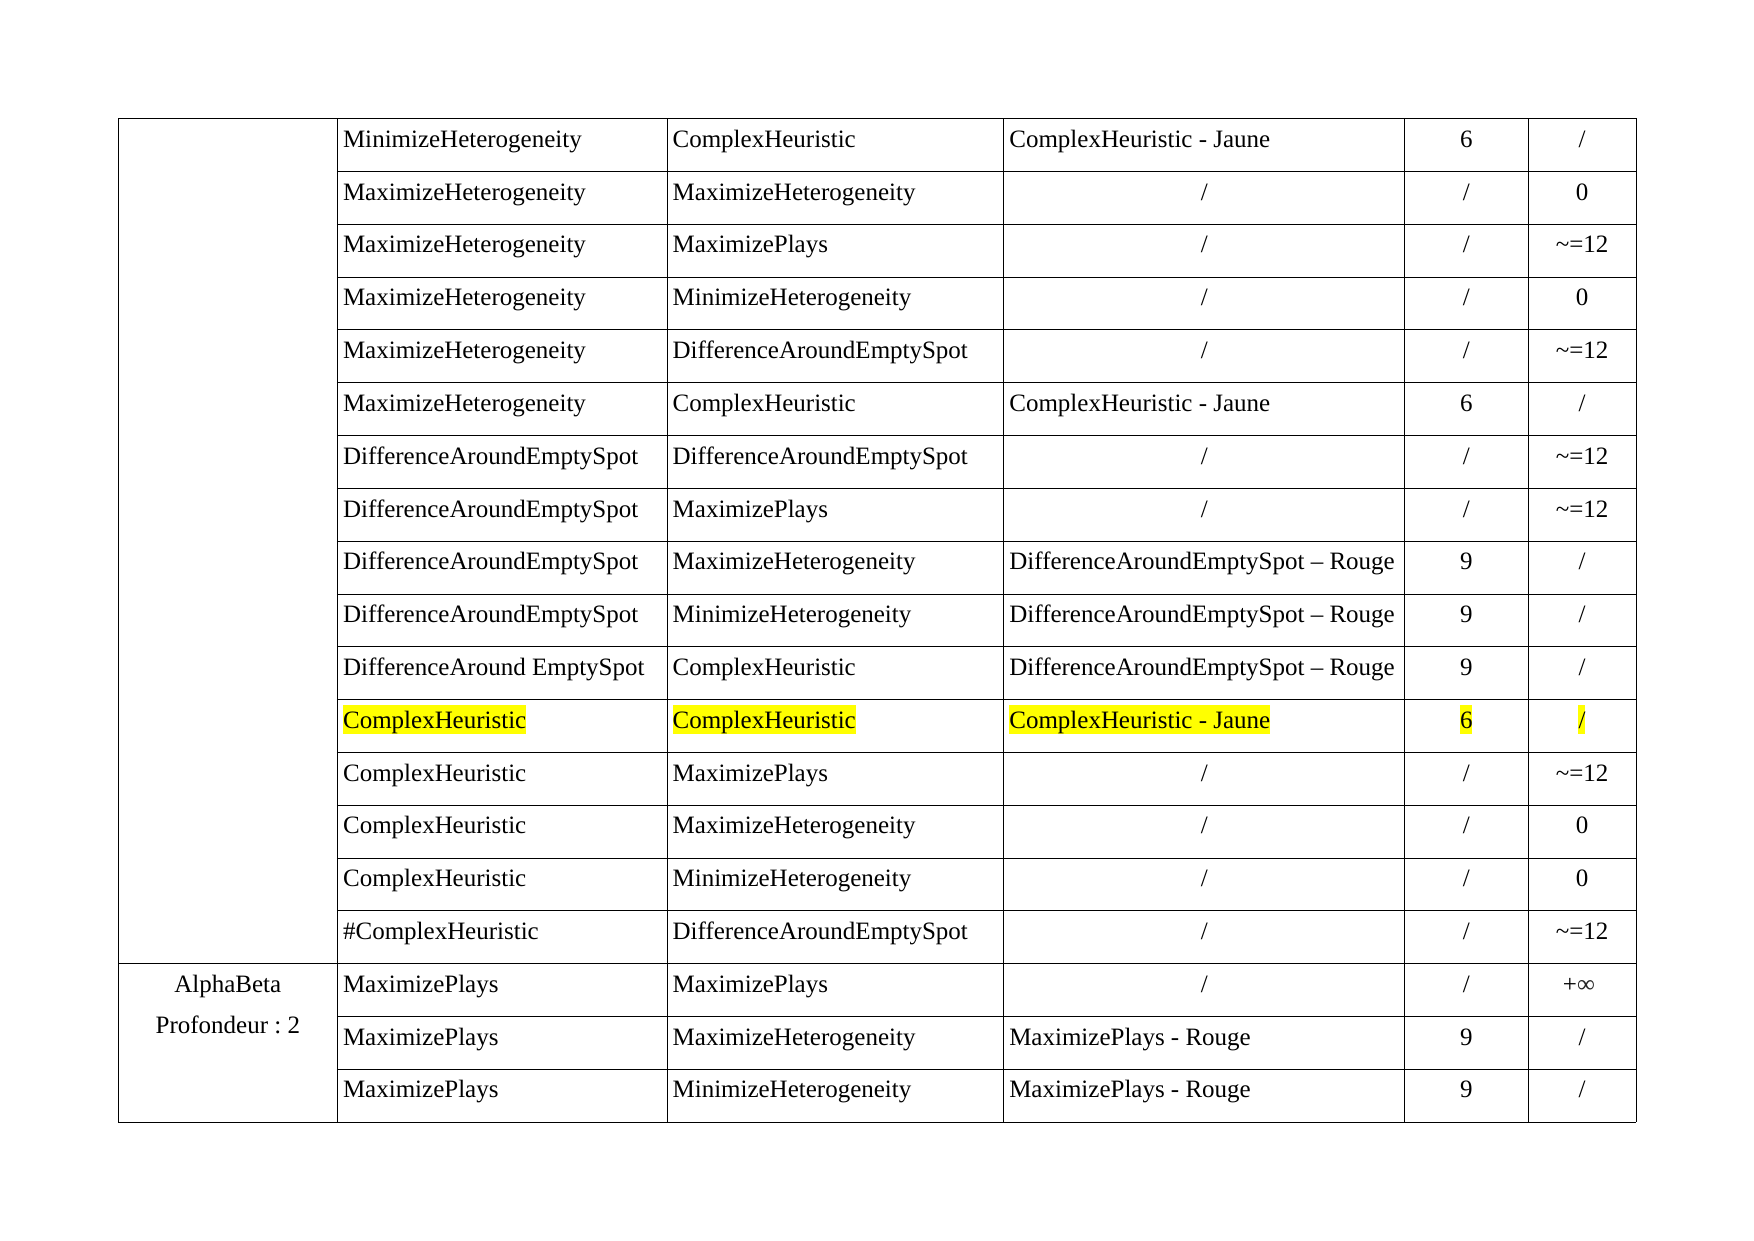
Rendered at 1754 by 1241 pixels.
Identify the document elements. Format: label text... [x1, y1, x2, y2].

table_cell ~=12 [1529, 911, 1636, 963]
table_cell MaximizePlays [338, 964, 667, 1016]
table_cell ComplexHeuristic - Jaune [1004, 119, 1404, 171]
table_cell DifferenceAroundEmptySpot – Rouge [1004, 542, 1404, 593]
table_cell +∞ [1529, 964, 1636, 1016]
table_cell MinimizeHeterogeneity [668, 595, 1003, 646]
table_cell / [1004, 489, 1404, 541]
table_cell MinimizeHeterogeneity [338, 119, 667, 171]
table_cell 0 [1529, 278, 1636, 329]
table_cell / [1405, 172, 1528, 224]
table_cell / [1529, 1070, 1636, 1122]
table_cell 9 [1405, 647, 1528, 699]
table_cell / [1405, 489, 1528, 541]
table_cell MaximizeHeterogeneity [338, 330, 667, 382]
table_cell AlphaBeta Profondeur : 2 [119, 964, 337, 1122]
table_cell ComplexHeuristic - Jaune [1004, 700, 1404, 752]
table_cell DifferenceAroundEmptySpot – Rouge [1004, 595, 1404, 646]
table_cell DifferenceAround EmptySpot [338, 647, 667, 699]
table_cell ComplexHeuristic [668, 383, 1003, 435]
table_cell / [1529, 542, 1636, 593]
table_cell ComplexHeuristic [338, 859, 667, 910]
table_cell / [1004, 806, 1404, 857]
table_cell DifferenceAroundEmptySpot [668, 436, 1003, 488]
table_cell MaximizeHeterogeneity [668, 1017, 1003, 1069]
table_cell MaximizePlays [668, 964, 1003, 1016]
table_cell 9 [1405, 1070, 1528, 1122]
table_cell 9 [1405, 595, 1528, 646]
table_cell ComplexHeuristic [668, 700, 1003, 752]
table_cell / [1004, 436, 1404, 488]
table_cell MinimizeHeterogeneity [668, 278, 1003, 329]
table_cell / [1405, 806, 1528, 857]
table_cell MaximizePlays - Rouge [1004, 1017, 1404, 1069]
table_cell DifferenceAroundEmptySpot – Rouge [1004, 647, 1404, 699]
table_cell / [1529, 383, 1636, 435]
table_cell DifferenceAroundEmptySpot [338, 595, 667, 646]
table_cell MaximizeHeterogeneity [668, 542, 1003, 593]
table_cell #ComplexHeuristic [338, 911, 667, 963]
table_cell ComplexHeuristic [338, 806, 667, 857]
table_cell MaximizePlays [668, 225, 1003, 277]
table_cell / [1004, 278, 1404, 329]
table_cell / [1004, 964, 1404, 1016]
table_cell / [1529, 1017, 1636, 1069]
table_cell / [1405, 859, 1528, 910]
table_cell / [1405, 278, 1528, 329]
table_cell 6 [1405, 700, 1528, 752]
table_cell / [1405, 964, 1528, 1016]
table_cell MaximizeHeterogeneity [338, 278, 667, 329]
table_cell 9 [1405, 1017, 1528, 1069]
table_cell DifferenceAroundEmptySpot [338, 436, 667, 488]
table_cell ~=12 [1529, 753, 1636, 805]
table_cell MaximizeHeterogeneity [668, 806, 1003, 857]
table_cell 6 [1405, 383, 1528, 435]
table_cell MaximizePlays - Rouge [1004, 1070, 1404, 1122]
table_cell DifferenceAroundEmptySpot [668, 911, 1003, 963]
table_cell / [1529, 119, 1636, 171]
table_cell 9 [1405, 542, 1528, 593]
table_cell DifferenceAroundEmptySpot [668, 330, 1003, 382]
table_cell 0 [1529, 172, 1636, 224]
table_cell ComplexHeuristic - Jaune [1004, 383, 1404, 435]
table_cell MaximizePlays [338, 1070, 667, 1122]
table_cell / [1529, 700, 1636, 752]
table_cell / [1405, 225, 1528, 277]
table_cell 0 [1529, 806, 1636, 857]
table_cell / [1004, 911, 1404, 963]
table_cell 0 [1529, 859, 1636, 910]
table_cell / [1529, 647, 1636, 699]
table_cell MaximizeHeterogeneity [668, 172, 1003, 224]
table_cell 6 [1405, 119, 1528, 171]
table_cell / [1405, 436, 1528, 488]
table_cell MaximizeHeterogeneity [338, 172, 667, 224]
table_cell MaximizeHeterogeneity [338, 383, 667, 435]
table_cell MaximizePlays [668, 753, 1003, 805]
table_cell ComplexHeuristic [338, 753, 667, 805]
table_cell ~=12 [1529, 225, 1636, 277]
table_cell / [1004, 859, 1404, 910]
table_cell / [1529, 595, 1636, 646]
table_cell DifferenceAroundEmptySpot [338, 542, 667, 593]
table_cell ~=12 [1529, 489, 1636, 541]
table_cell [119, 119, 337, 963]
table_cell / [1004, 753, 1404, 805]
table_cell / [1405, 911, 1528, 963]
table_cell MaximizePlays [338, 1017, 667, 1069]
table_cell MinimizeHeterogeneity [668, 859, 1003, 910]
table_cell ComplexHeuristic [668, 119, 1003, 171]
table_cell MaximizeHeterogeneity [338, 225, 667, 277]
table_cell / [1004, 330, 1404, 382]
table_cell / [1405, 330, 1528, 382]
table_cell ~=12 [1529, 436, 1636, 488]
table_cell ~=12 [1529, 330, 1636, 382]
table_cell MaximizePlays [668, 489, 1003, 541]
table_cell MinimizeHeterogeneity [668, 1070, 1003, 1122]
table_cell ComplexHeuristic [668, 647, 1003, 699]
table_cell / [1004, 225, 1404, 277]
table_cell DifferenceAroundEmptySpot [338, 489, 667, 541]
table_cell ComplexHeuristic [338, 700, 667, 752]
table_cell / [1004, 172, 1404, 224]
table_cell / [1405, 753, 1528, 805]
